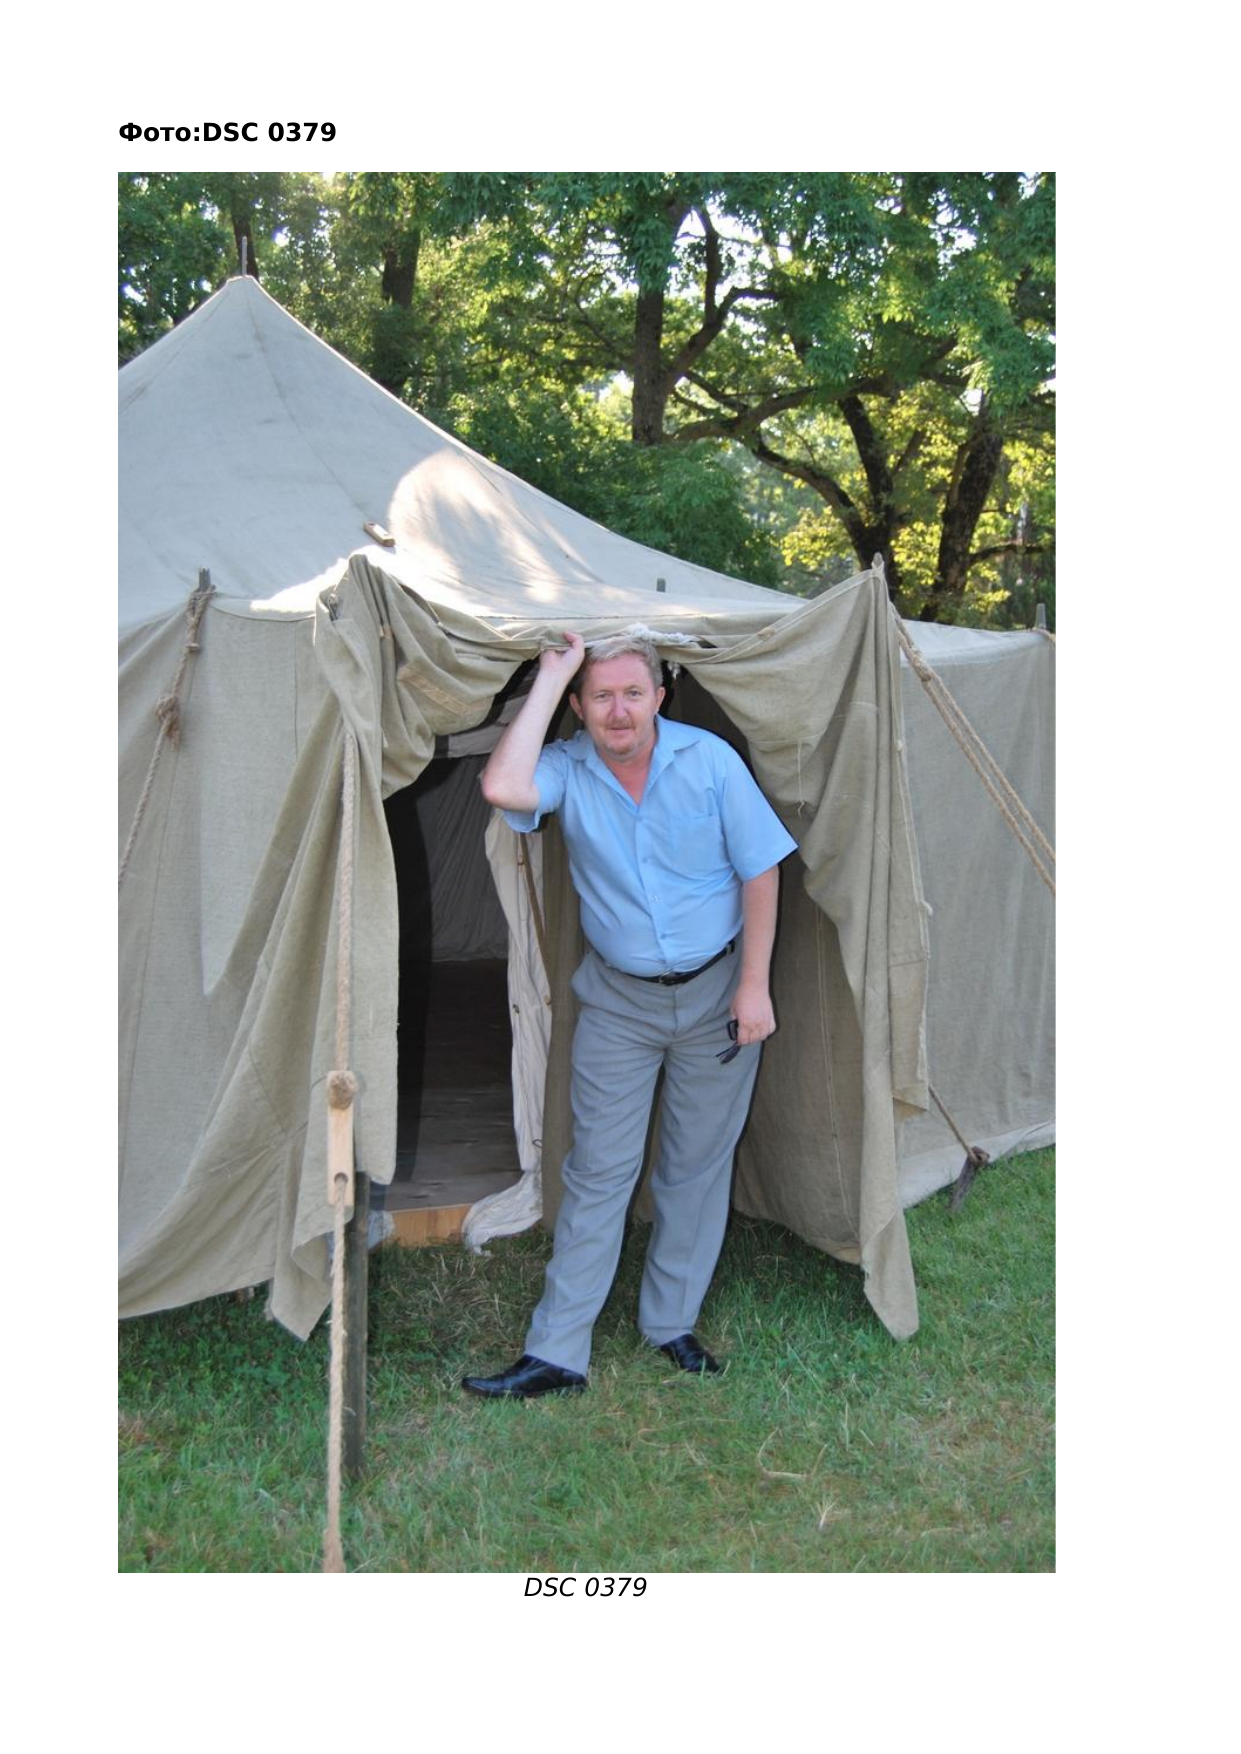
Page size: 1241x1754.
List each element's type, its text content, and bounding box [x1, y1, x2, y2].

text DSC 0379 [118, 1573, 1056, 1602]
picture [118, 172, 1056, 1573]
subtitle Фото:DSC 0379 [118, 118, 1122, 147]
